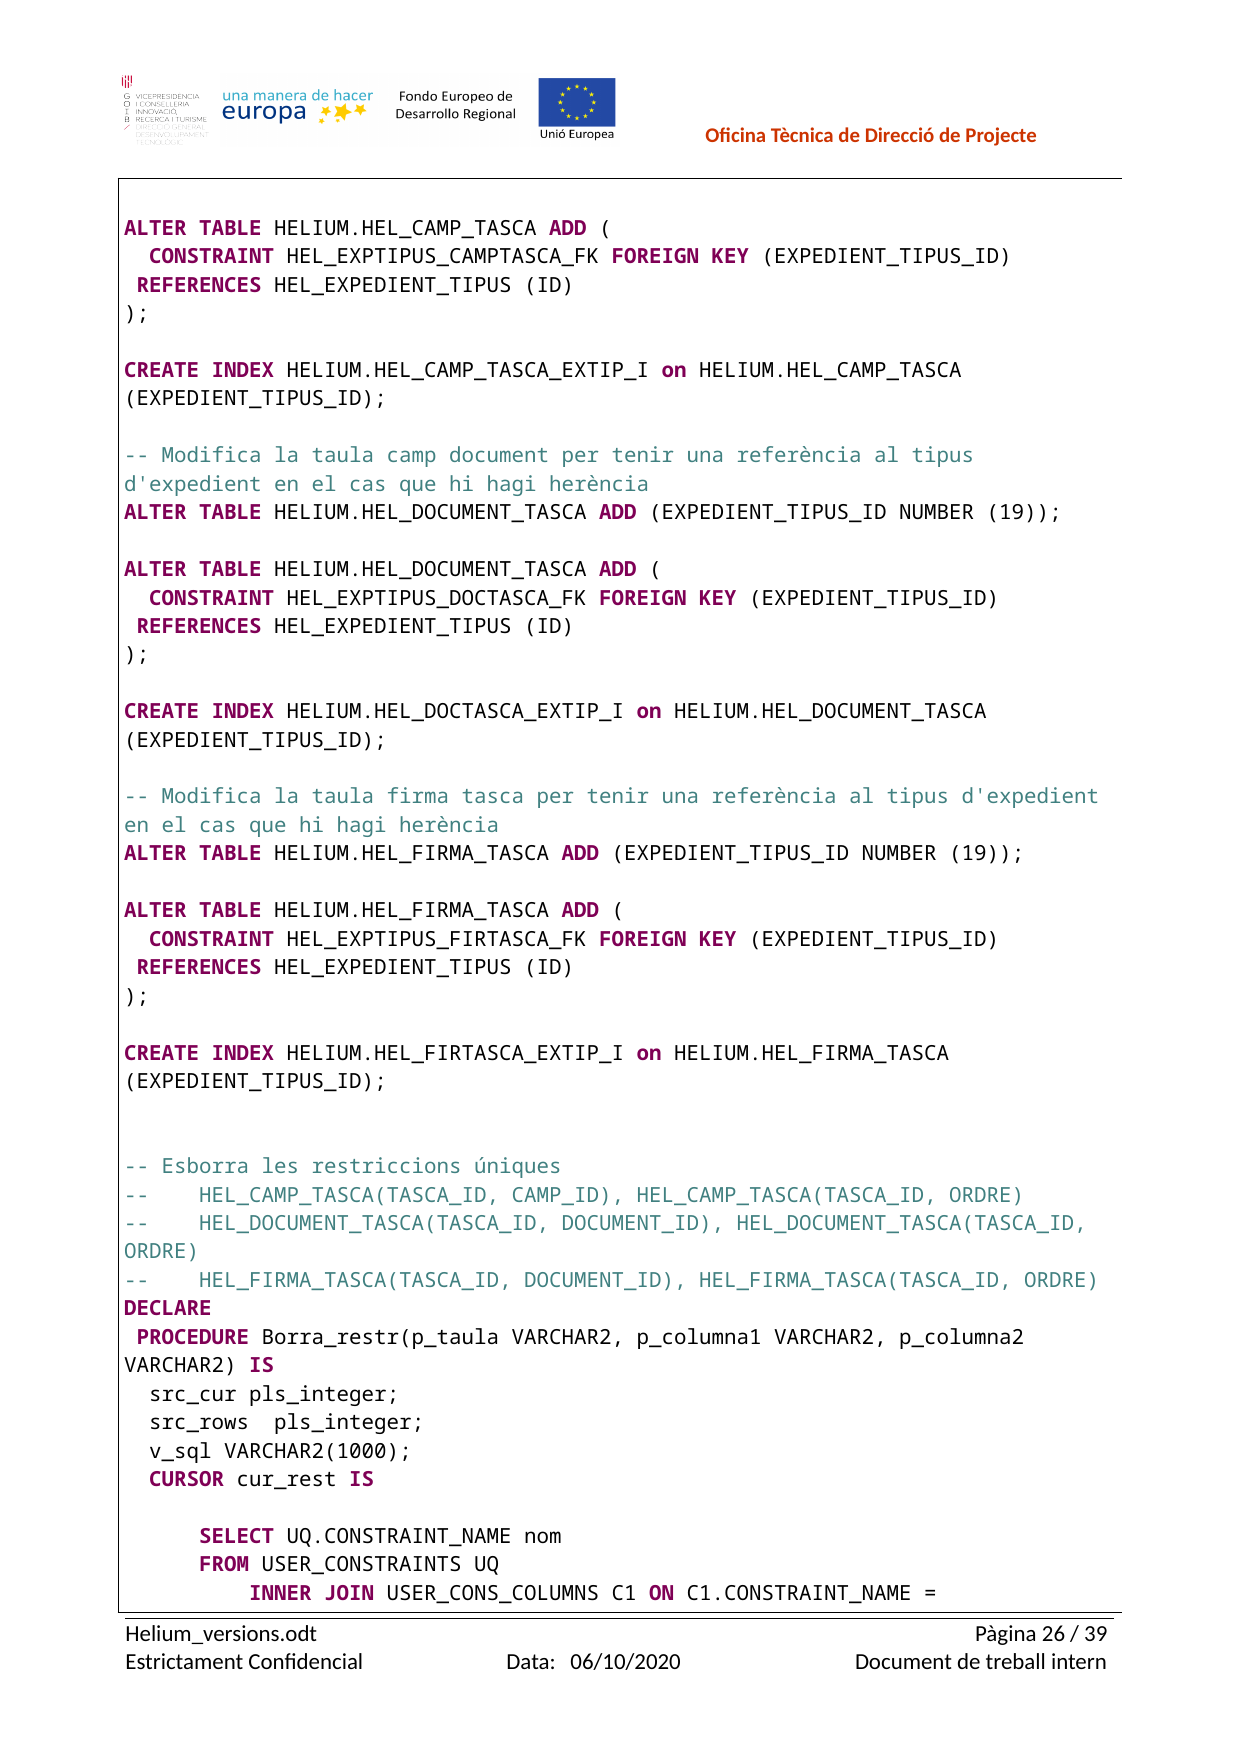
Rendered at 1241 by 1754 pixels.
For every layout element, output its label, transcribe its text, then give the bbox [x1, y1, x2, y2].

table_header ALTER TABLE HELIUM.HEL_CAMP_TASCA ADD ( CONSTRAINT HEL_EXPTIPUS_CAMPTASCA_FK FOREIGN KEY (EXPEDIENT_TIPUS_ID) REFERENCES HEL_EXPEDIENT_TIPUS (ID) ); CREATE INDEX HELIUM.HEL_CAMP_TASCA_EXTIP_I on HELIUM.HEL_CAMP_TASCA (EXPEDIENT_TIPUS_ID); -- Modifica la taula camp document per tenir una referència al tipus d'expedient en el cas que hi hagi herència ALTER TABLE HELIUM.HEL_DOCUMENT_TASCA ADD (EXPEDIENT_TIPUS_ID NUMBER (19)); ALTER TABLE HELIUM.HEL_DOCUMENT_TASCA ADD ( CONSTRAINT HEL_EXPTIPUS_DOCTASCA_FK FOREIGN KEY (EXPEDIENT_TIPUS_ID) REFERENCES HEL_EXPEDIENT_TIPUS (ID) ); CREATE INDEX HELIUM.HEL_DOCTASCA_EXTIP_I on HELIUM.HEL_DOCUMENT_TASCA (EXPEDIENT_TIPUS_ID); -- Modifica la taula firma tasca per tenir una referència al tipus d'expedient en el cas que hi hagi herència ALTER TABLE HELIUM.HEL_FIRMA_TASCA ADD (EXPEDIENT_TIPUS_ID NUMBER (19)); ALTER TABLE HELIUM.HEL_FIRMA_TASCA ADD ( CONSTRAINT HEL_EXPTIPUS_FIRTASCA_FK FOREIGN KEY (EXPEDIENT_TIPUS_ID) REFERENCES HEL_EXPEDIENT_TIPUS (ID) ); CREATE INDEX HELIUM.HEL_FIRTASCA_EXTIP_I on HELIUM.HEL_FIRMA_TASCA (EXPEDIENT_TIPUS_ID); -- Esborra les restriccions úniques -- HEL_CAMP_TASCA(TASCA_ID, CAMP_ID), HEL_CAMP_TASCA(TASCA_ID, ORDRE) -- HEL_DOCUMENT_TASCA(TASCA_ID, DOCUMENT_ID), HEL_DOCUMENT_TASCA(TASCA_ID, ORDRE) -- HEL_FIRMA_TASCA(TASCA_ID, DOCUMENT_ID), HEL_FIRMA_TASCA(TASCA_ID, ORDRE) DECLARE PROCEDURE Borra_restr(p_taula VARCHAR2, p_columna1 VARCHAR2, p_columna2 VARCHAR2) IS src_cur pls_integer; src_rows pls_integer; v_sql VARCHAR2(1000); CURSOR cur_rest IS SELECT UQ.CONSTRAINT_NAME nom FROM USER_CONSTRAINTS UQ INNER JOIN USER_CONS_COLUMNS C1 ON C1.CONSTRAINT_NAME = [119, 179, 1122, 1612]
picture [118, 73, 213, 147]
picture [219, 73, 621, 147]
